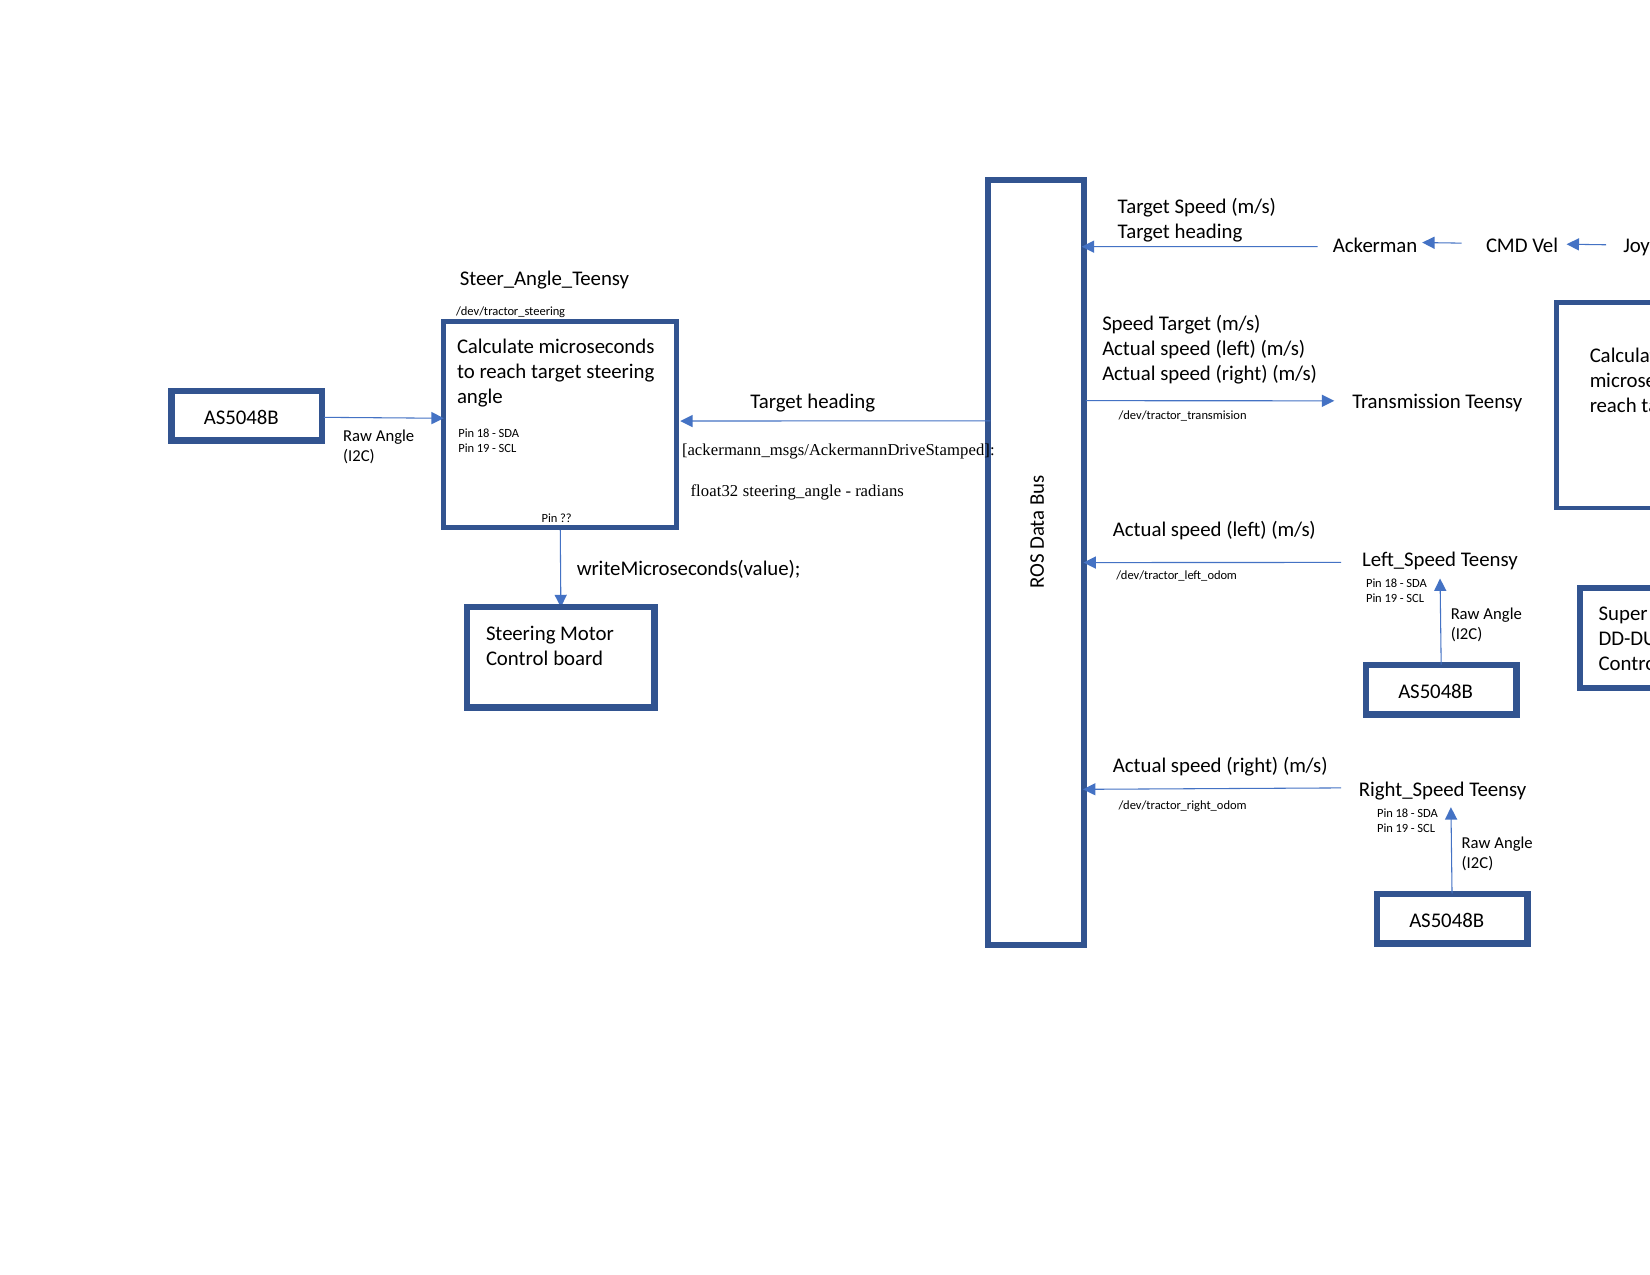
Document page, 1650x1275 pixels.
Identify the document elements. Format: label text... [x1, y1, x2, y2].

text_box /dev/tractor_right_odom [1103, 789, 1262, 820]
text_box Pin 18 - SDA Pin 19 - SCL [1362, 797, 1453, 843]
text_box Pin 18 - SDA Pin 19 - SCL [443, 417, 534, 463]
text_box Super Servo DD-DUOJI Control board [1583, 592, 1650, 683]
text_box writeMicroseconds(value); [562, 547, 816, 587]
text_box [987, 179, 1084, 946]
text_box Raw Angle (I2C) [328, 418, 430, 473]
text_box /dev/tractor_left_odom [1101, 559, 1253, 590]
text_box /dev/tractor_transmision [1103, 399, 1262, 430]
text_box Actual speed (right) (m/s) [1098, 744, 1343, 785]
text_box Pin ?? [526, 502, 587, 533]
text_box ROS Data Bus [1015, 460, 1056, 604]
text_box Steering Motor Control board [471, 611, 649, 677]
text_box Calculate microseconds to reach target steering angle [442, 324, 676, 415]
text_box Ackerman [1318, 223, 1452, 264]
text_box Actual speed (left) (m/s) [1098, 508, 1331, 548]
text_box Raw Angle (I2C) [1446, 824, 1548, 880]
text_box Pin 20 [1639, 483, 1650, 514]
text_box CMD Vel [1471, 223, 1605, 264]
text_box Speed Target (m/s) Actual speed (left) (m/s) Actual speed (right) (m/s) [1087, 302, 1333, 393]
text_box AS5048B [189, 396, 333, 437]
text_box [ackermann_msgs/AckermannDriveStamped]: float32 steering_angle - radians [667, 431, 1010, 512]
text_box /dev/tractor_steering [441, 295, 581, 326]
text_box Left_Speed Teensy [1347, 538, 1533, 579]
text_box AS5048B [1394, 899, 1538, 939]
text_box Raw Angle (I2C) [1436, 595, 1538, 651]
text_box Pin 18 - SDA Pin 19 - SCL [1351, 567, 1442, 613]
text_box Steer_Angle_Teensy [445, 257, 645, 298]
text_box Joystick [1608, 223, 1650, 264]
text_box Target Speed (m/s) Target heading [1102, 184, 1291, 246]
text_box Transmission Teensy [1337, 380, 1538, 421]
text_box Right_Speed Teensy [1344, 767, 1542, 808]
text_box Target heading [735, 380, 891, 421]
text_box Calculate microseconds to reach target speed [1575, 333, 1650, 424]
text_box AS5048B [1383, 670, 1527, 711]
